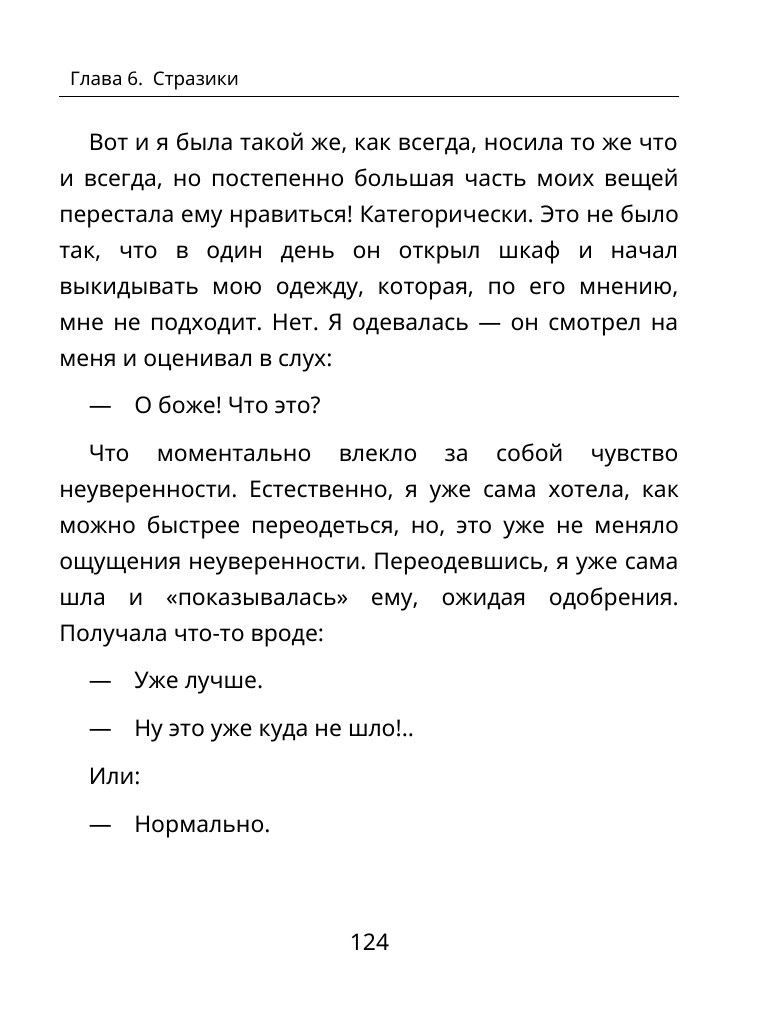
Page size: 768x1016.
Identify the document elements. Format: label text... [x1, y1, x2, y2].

text Вот и я была такой же, как всегда, носила то же что и всегда, но постепенно большая часть моих вещей перестала ему нравиться! Категорически. Это не было так, что в один день он открыл шкаф и начал выкидывать мою одежду, которая, по его мнению, мне не подходит. Нет. Я одевалась — он смотрел на меня и оценивал в слух: [59, 126, 679, 373]
text Что моментально влекло за собой чувство неуверенности. Естественно, я уже сама хотела, как можно быстрее переодеться, но, это уже не меняло ощущения неуверенности. Переодевшись, я уже сама шла и «показывалась» ему, ожидая одобрения. Получала что-то вроде: [59, 437, 679, 648]
list Ну это уже куда не шло!.. [59, 712, 679, 743]
text Или: [59, 760, 679, 791]
list Уже лучше. [59, 664, 679, 696]
list О боже! Что это? [59, 389, 679, 421]
list Нормально. [59, 808, 679, 839]
